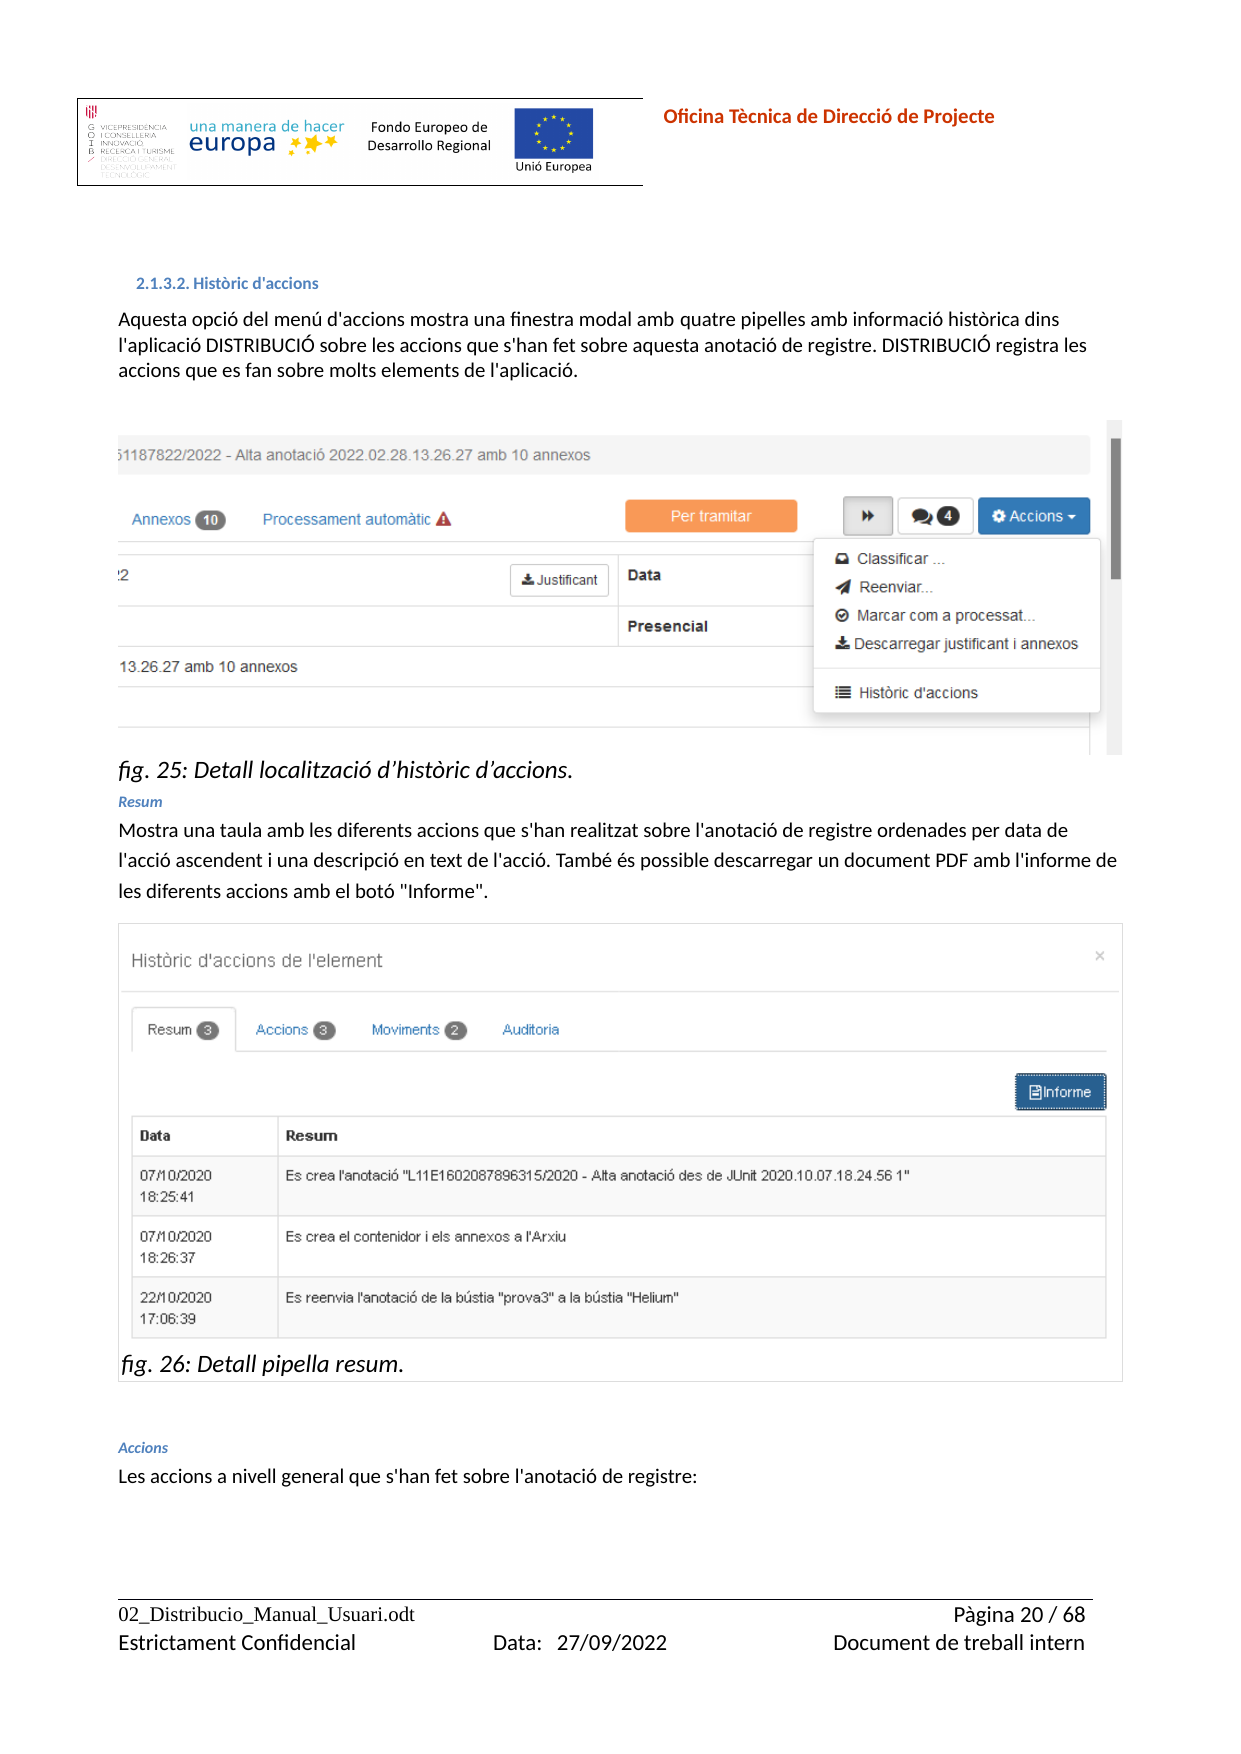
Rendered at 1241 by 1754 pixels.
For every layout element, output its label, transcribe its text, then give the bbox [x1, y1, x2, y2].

text Mostra una taula amb les diferents accions que s'han realitzat sobre l'anotació de registre ordenades per data de l'acció ascendent i una descripció en text de l'acció. També és possible descarregar un document PDF amb l'informe de les diferents accions amb el botó "Informe". [118, 817, 1122, 903]
text fig. 26: Detall pipella resum. [121, 1348, 1119, 1378]
picture [118, 420, 1123, 755]
picture [187, 103, 599, 180]
text Les accions a nivell general que s'han fet sobre l'anotació de registre: [118, 1464, 1122, 1489]
subtitle Resum [89, 791, 1122, 811]
subtitle Històric d'accions [136, 273, 1122, 294]
text fig. 25: Detall localització d’històric d’accions. [118, 755, 1122, 785]
subtitle Accions [89, 1438, 1122, 1457]
text Aquesta opció del menú d'accions mostra una finestra modal amb quatre pipelles amb informació històrica dins l'aplicació DISTRIBUCIÓ sobre les accions que s'han fet sobre aquesta anotació de registre. DISTRIBUCIÓ registra les accions que es fan sobre molts elements de l'aplicació. [118, 307, 1122, 383]
picture [82, 103, 181, 180]
picture [121, 938, 1119, 1348]
